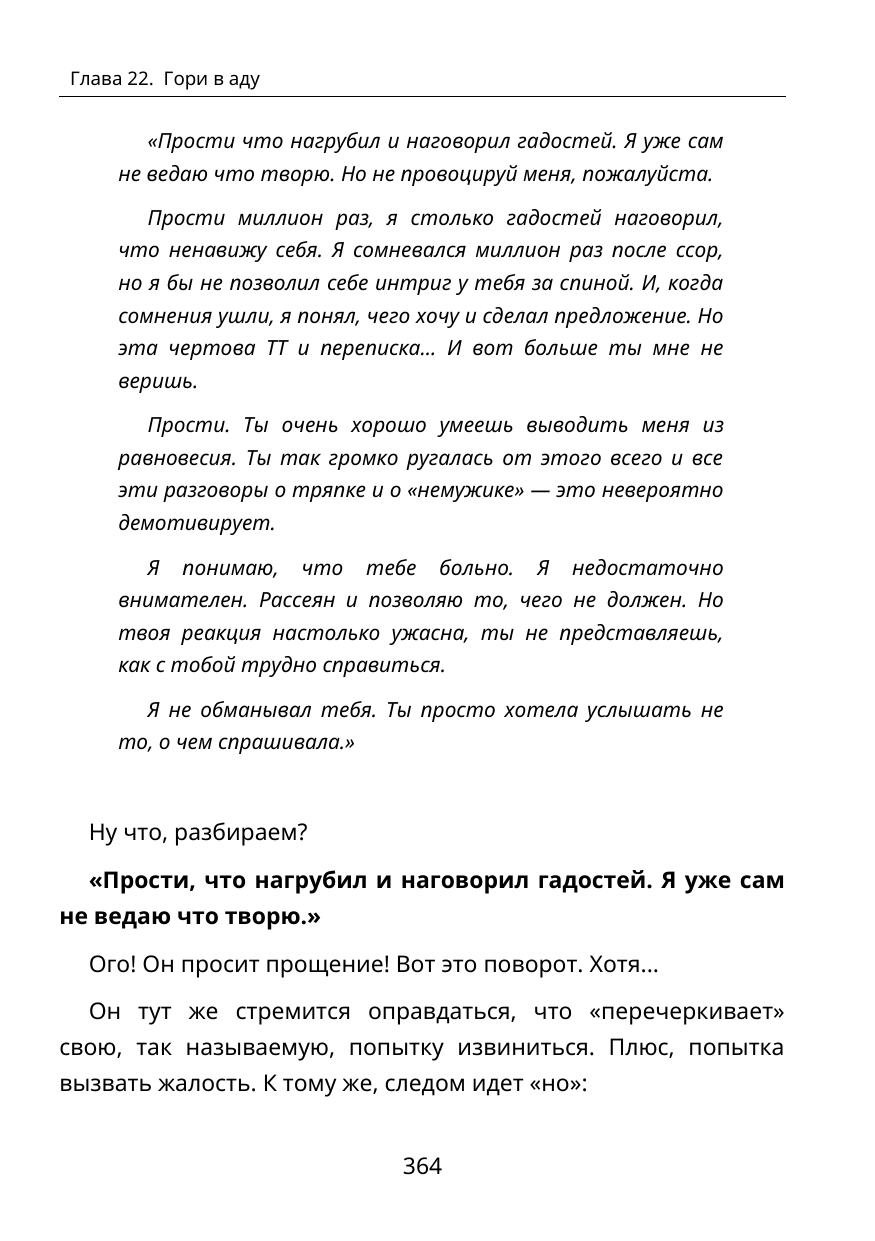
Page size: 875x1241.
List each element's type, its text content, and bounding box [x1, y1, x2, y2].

text Ого! Он просит прощение! Вот это поворот. Хотя... [59, 947, 786, 979]
text Я понимаю, что тебе больно. Я недостаточно внимателен. Рассеян и позволяю то, чего не должен. Но твоя реакция настолько ужасна, ты не представляешь, как с тобой трудно справиться. [118, 553, 727, 679]
text Он тут же стремится оправдаться, что «перечеркивает» свою, так называемую, попытку извиниться. Плюс, попытка вызвать жалость. К тому же, следом идет «но»: [59, 995, 786, 1098]
text Ну что, разбираем? [59, 816, 786, 847]
text Прости. Ты очень хорошо умеешь выводить меня из равновесия. Ты так громко ругалась от этого всего и все эти разговоры о тряпке и о «немужике» — это невероятно демотивирует. [118, 410, 727, 537]
text «Прости что нагрубил и наговорил гадостей. Я уже сам не ведаю что творю. Но не провоцируй меня, пожалуйста. [118, 126, 727, 187]
text «Прости, что нагрубил и наговорил гадостей. Я уже сам не ведаю что творю.» [59, 864, 786, 931]
text Прости миллион раз, я столько гадостей наговорил, что ненавижу себя. Я сомневался миллион раз после ссор, но я бы не позволил себе интриг у тебя за спиной. И, когда сомнения ушли, я понял, чего хочу и сделал предложение. Но эта чертова ТТ и переписка... И вот больше ты мне не веришь. [118, 203, 727, 394]
text Я не обманывал тебя. Ты просто хотела услышать не то, о чем спрашивала.» [118, 695, 727, 756]
